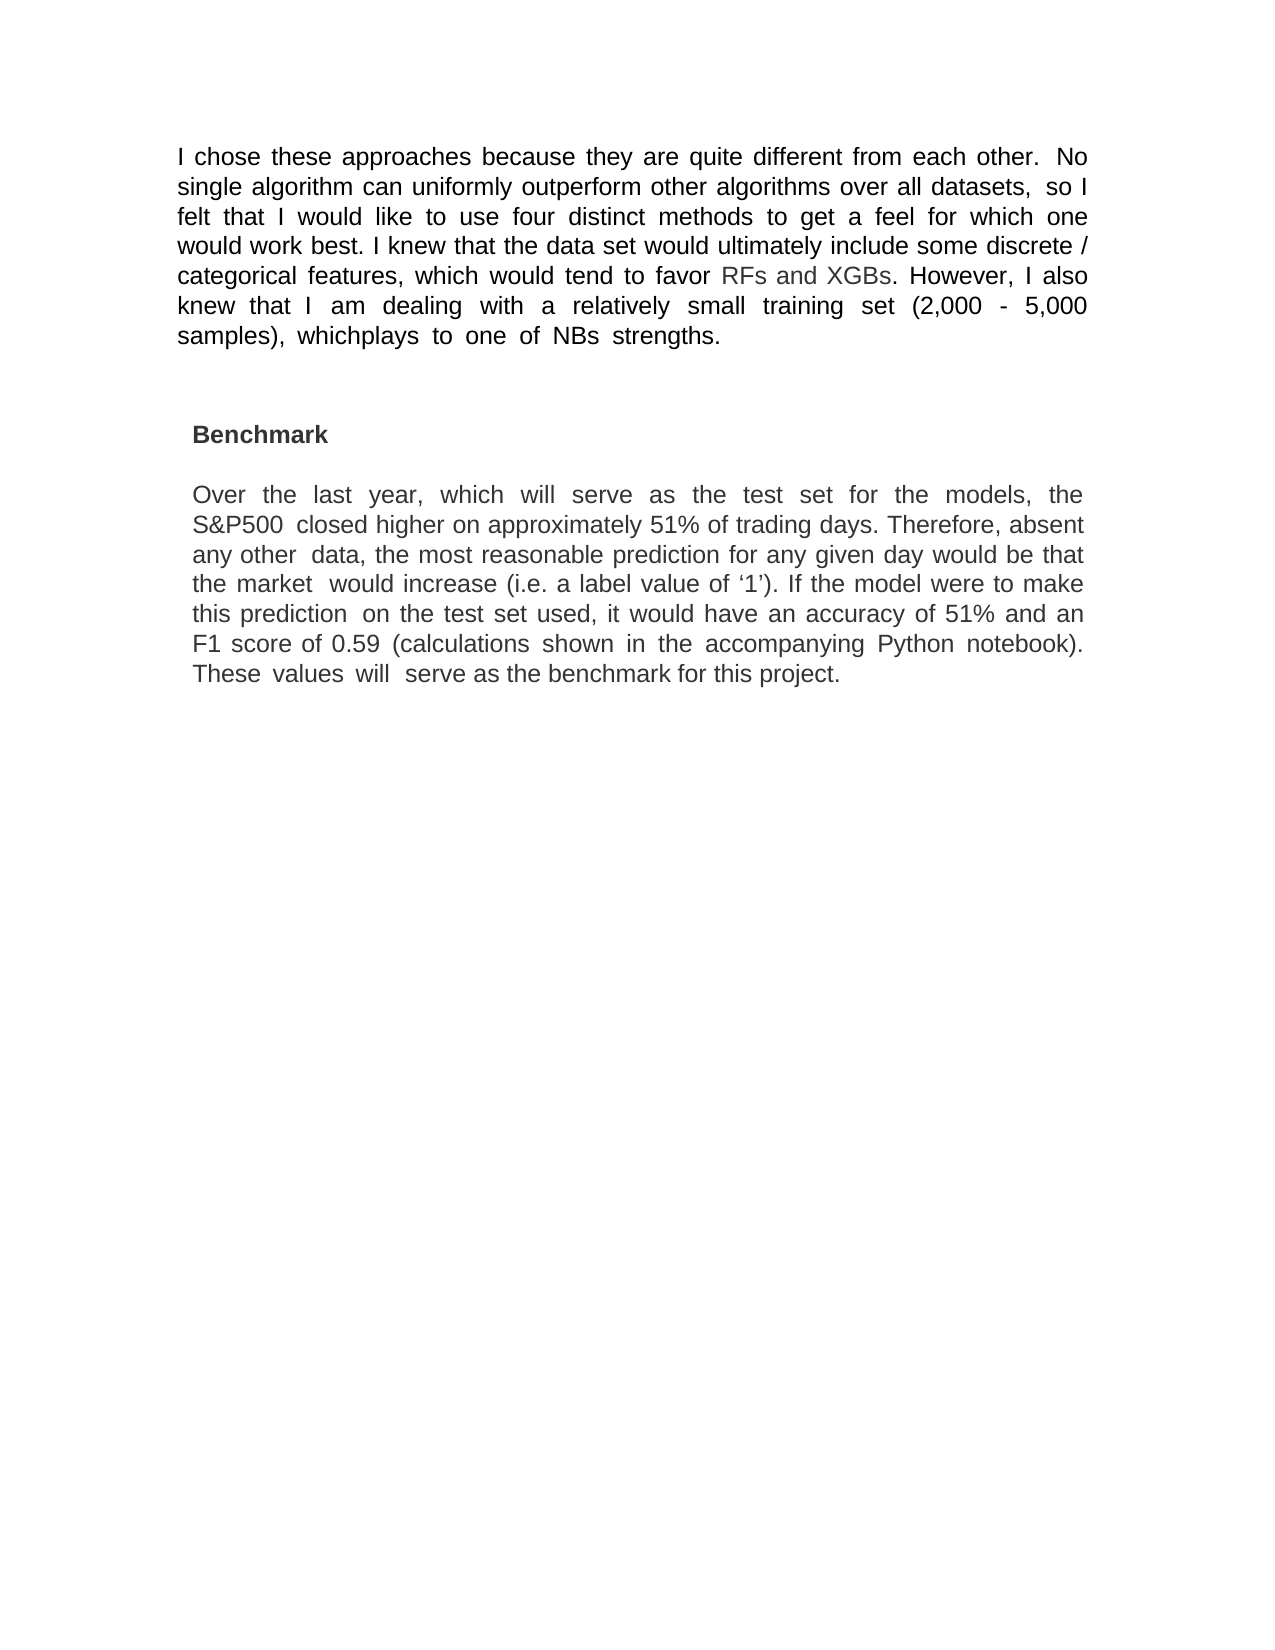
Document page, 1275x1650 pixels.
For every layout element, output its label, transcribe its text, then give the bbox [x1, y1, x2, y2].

subtitle Benchmark [192, 420, 1100, 448]
text Over the last year, which will serve as the test set for the models, the S&P500 closed higher on approximately 51% of trading days. Therefore, absent any other data, the most reasonable prediction for any given day would be that the market would increase (i.e. a label value of ‘1’). If the model were to make this prediction on the test set used, it would have an accuracy of 51% and an F1 score of 0.59 (calculations shown in the accompanying Python notebook). These values will serve as the benchmark for this project. [192, 480, 1084, 688]
text I chose these approaches because they are quite different from each other. No single algorithm can uniformly outperform other algorithms over all datasets, so I felt that I would like to use four distinct methods to get a feel for which one would work best. I knew that the data set would ultimately include some discrete / categorical features, which would tend to favor RFs and XGBs. However, I also knew that I am dealing with a relatively small training set (2,000 - 5,000 samples), whichplays to one of NBs strengths. [177, 142, 1088, 350]
